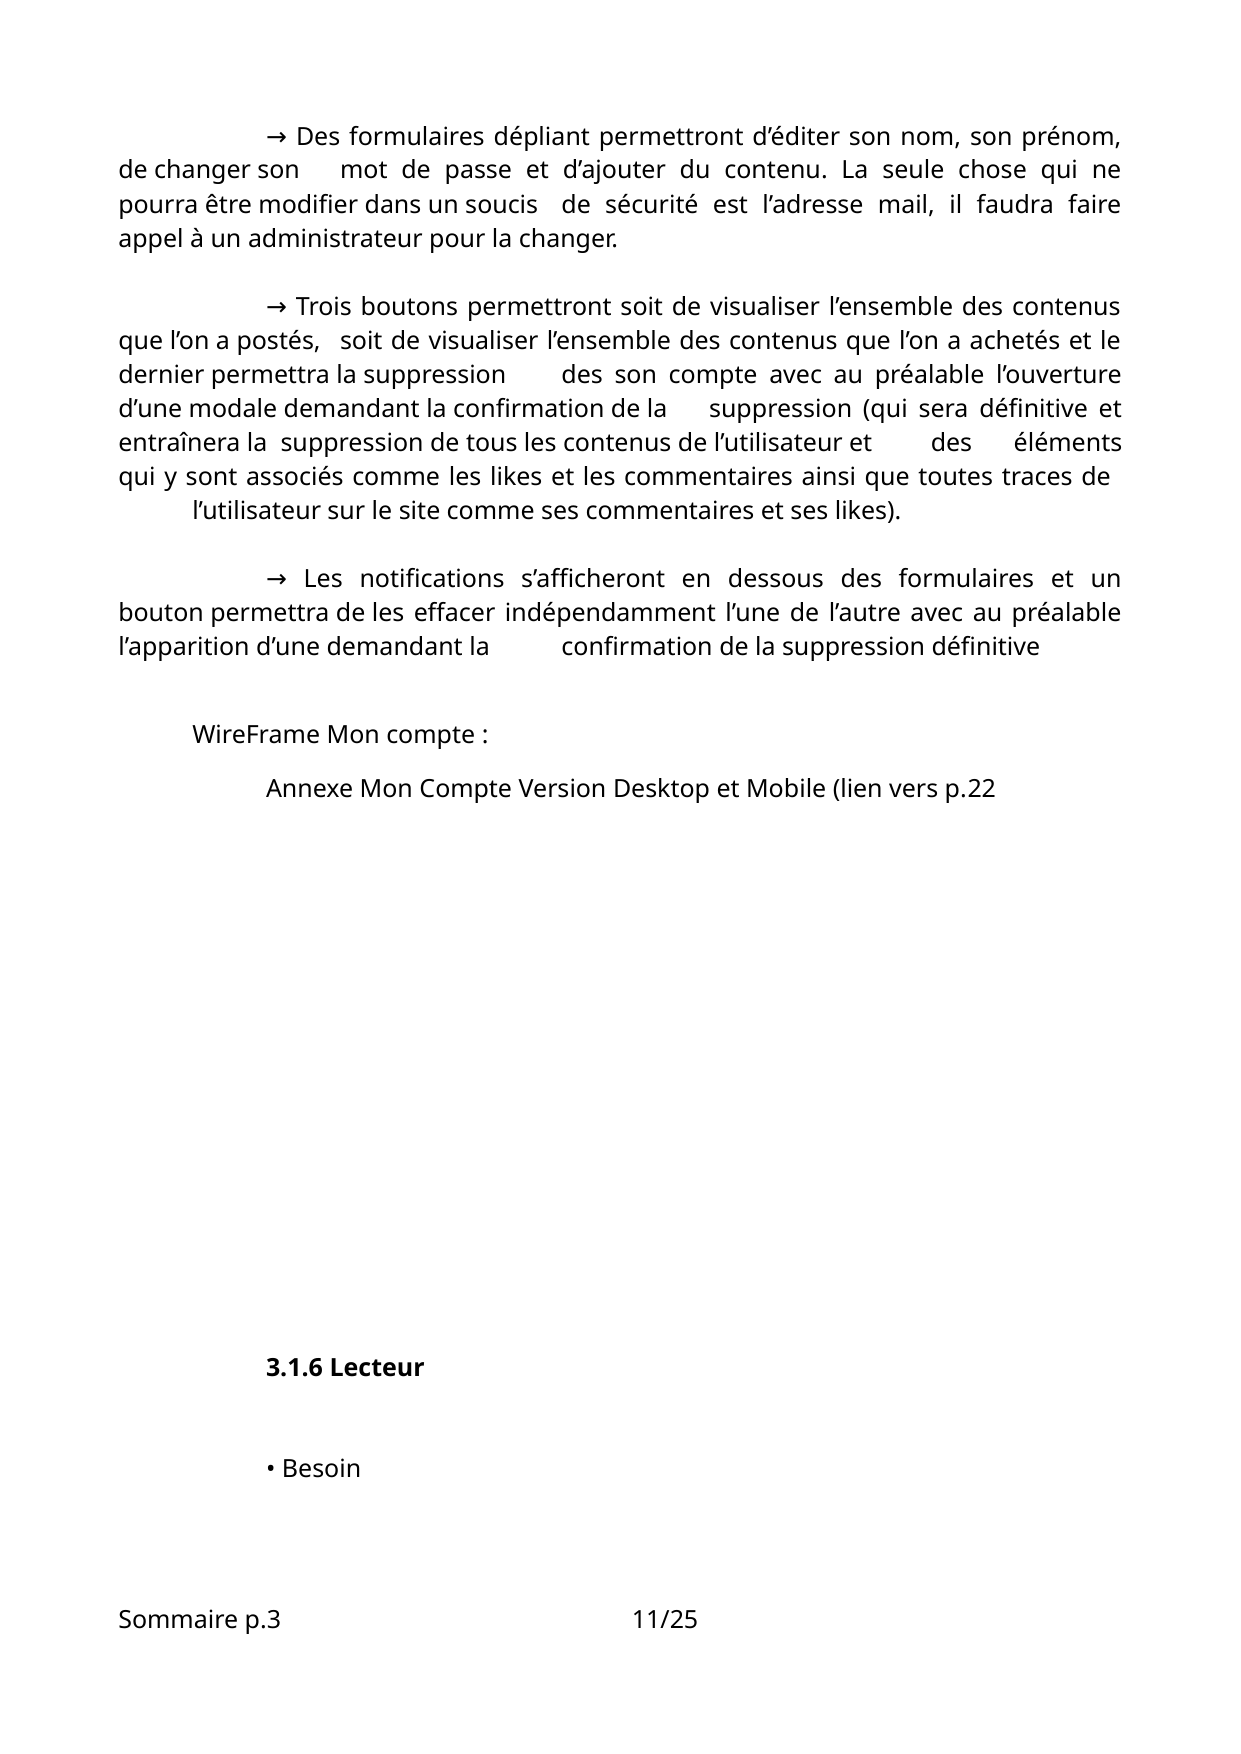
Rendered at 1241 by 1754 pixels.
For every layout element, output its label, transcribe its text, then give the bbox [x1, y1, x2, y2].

text → Des formulaires dépliant permettront d’éditer son nom, son prénom, de changer son mot de passe et d’ajouter du contenu. La seule chose qui ne pourra être modifier dans un soucis de sécurité est l’adresse mail, il faudra faire appel à un administrateur pour la changer. [118, 118, 1122, 254]
subtitle 3.1.6 Lecteur [118, 1350, 1122, 1384]
text Annexe Mon Compte Version Desktop et Mobile (lien vers p.19 [118, 771, 1122, 805]
text → Les notifications s’afficheront en dessous des formulaires et un bouton permettra de les effacer indépendamment l’une de l’autre avec au préalable l’apparition d’une demandant la confirmation de la suppression définitive [118, 561, 1122, 663]
text → Trois boutons permettront soit de visualiser l’ensemble des contenus que l’on a postés, soit de visualiser l’ensemble des contenus que l’on a achetés et le dernier permettra la suppression des son compte avec au préalable l’ouverture d’une modale demandant la confirmation de la suppression (qui sera définitive et entraînera la suppression de tous les contenus de l’utilisateur et des éléments qui y sont associés comme les likes et les commentaires ainsi que toutes traces de l’utilisateur sur le site comme ses commentaires et ses likes). [118, 288, 1122, 527]
text WireFrame Mon compte : [118, 717, 1122, 751]
text • Besoin [118, 1450, 1122, 1484]
